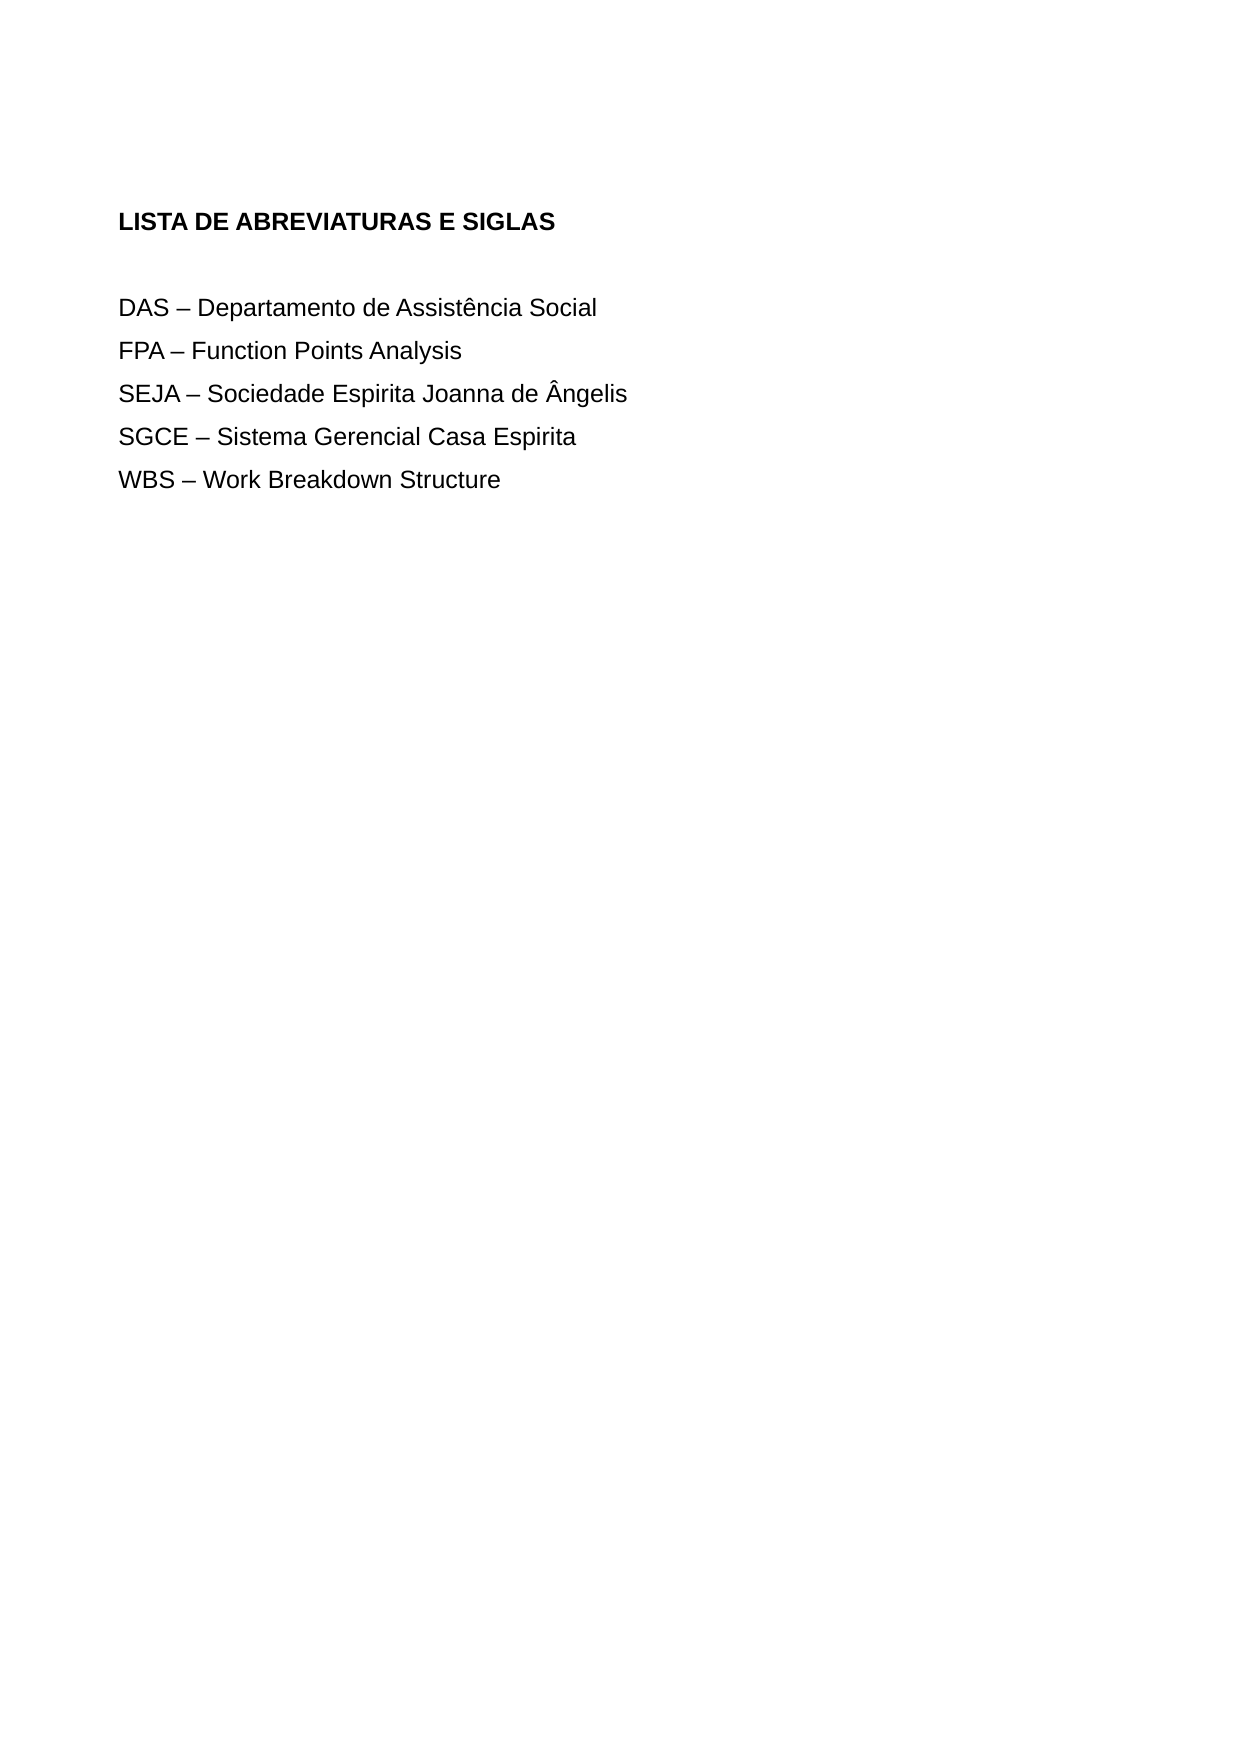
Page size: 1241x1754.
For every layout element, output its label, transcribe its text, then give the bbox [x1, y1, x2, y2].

text DAS – Departamento de Assistência Social [118, 293, 1122, 322]
text SGCE – Sistema Gerencial Casa Espirita [118, 422, 1122, 451]
text FPA – Function Points Analysis [118, 336, 1122, 365]
text WBS – Work Breakdown Structure [118, 465, 1122, 494]
text SEJA – Sociedade Espirita Joanna de Ângelis [118, 379, 1122, 408]
text LISTA DE ABREVIATURAS E SIGLAS [118, 207, 1122, 235]
